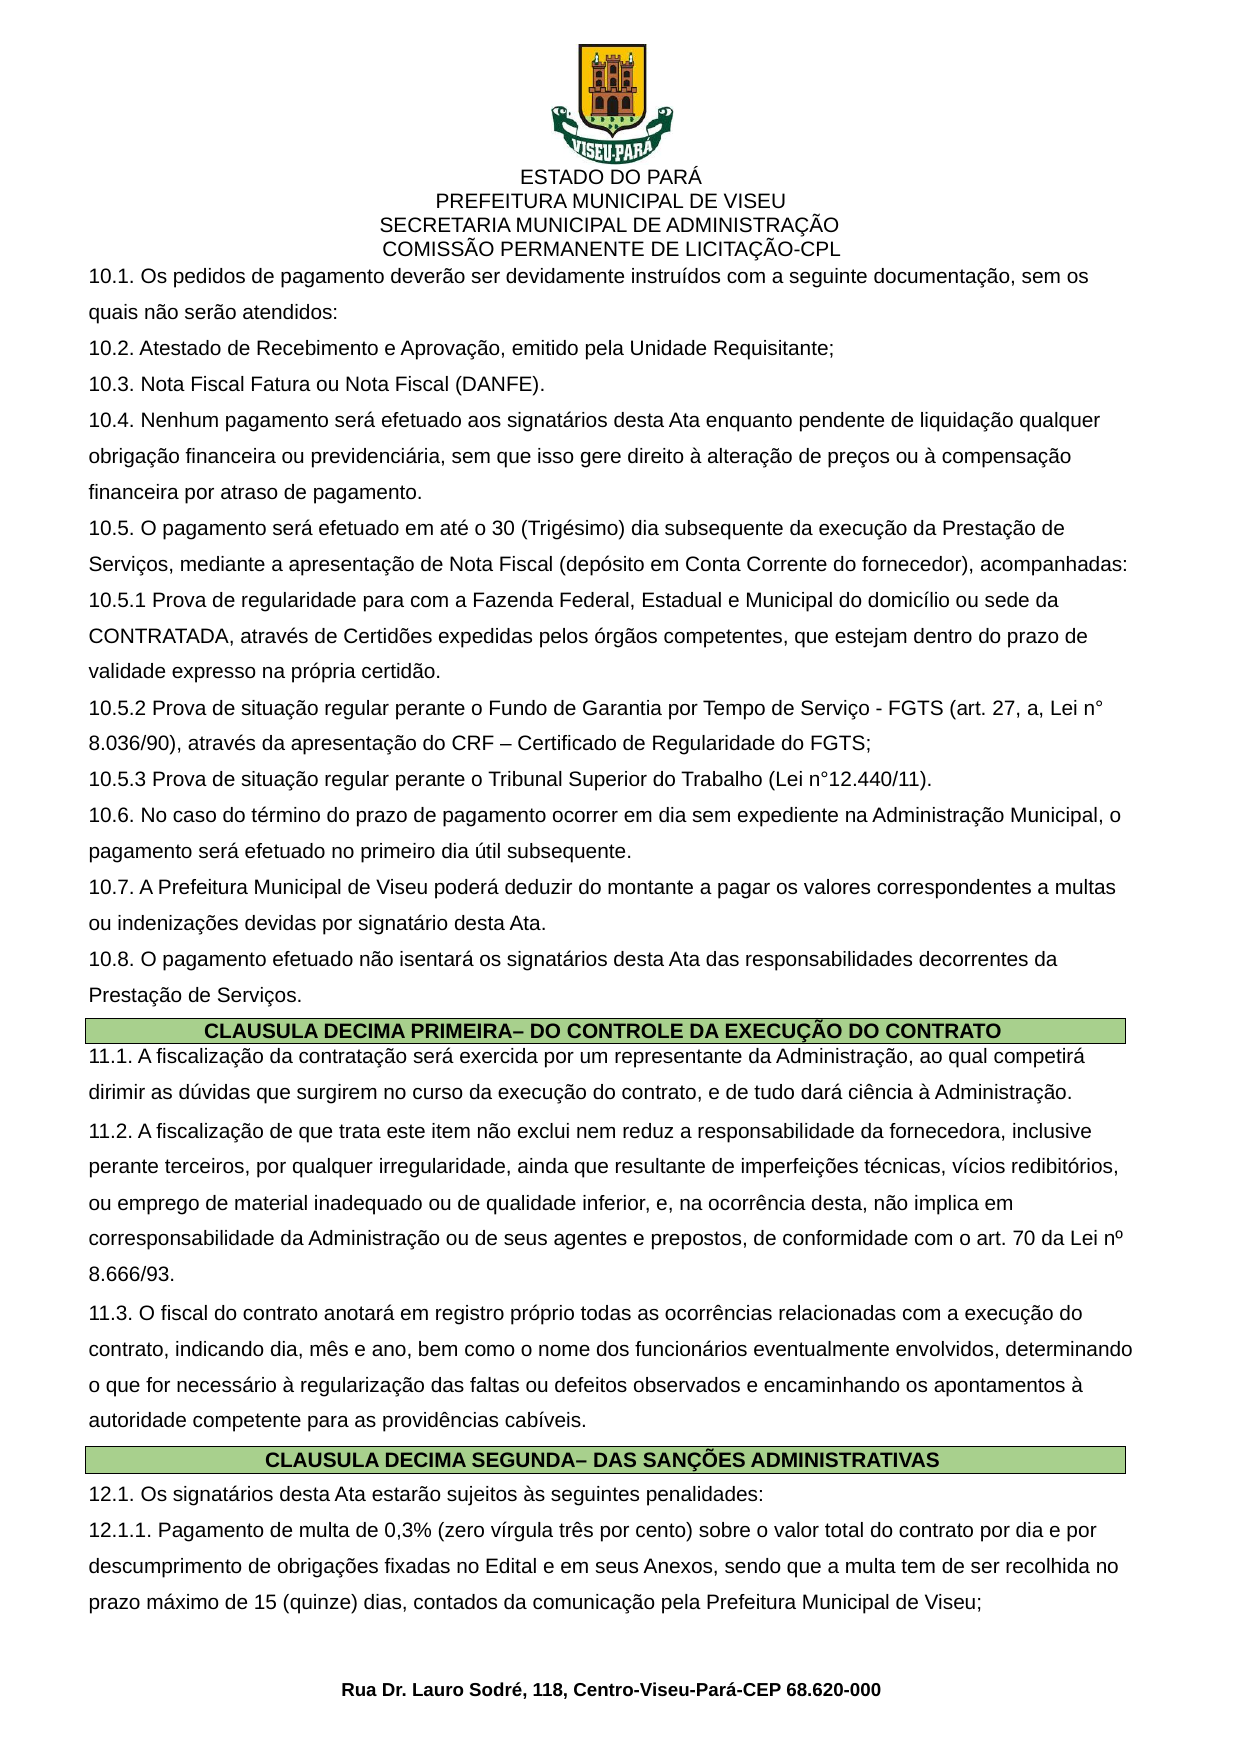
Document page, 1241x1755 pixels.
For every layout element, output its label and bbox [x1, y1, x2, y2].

picture [551, 44, 674, 165]
